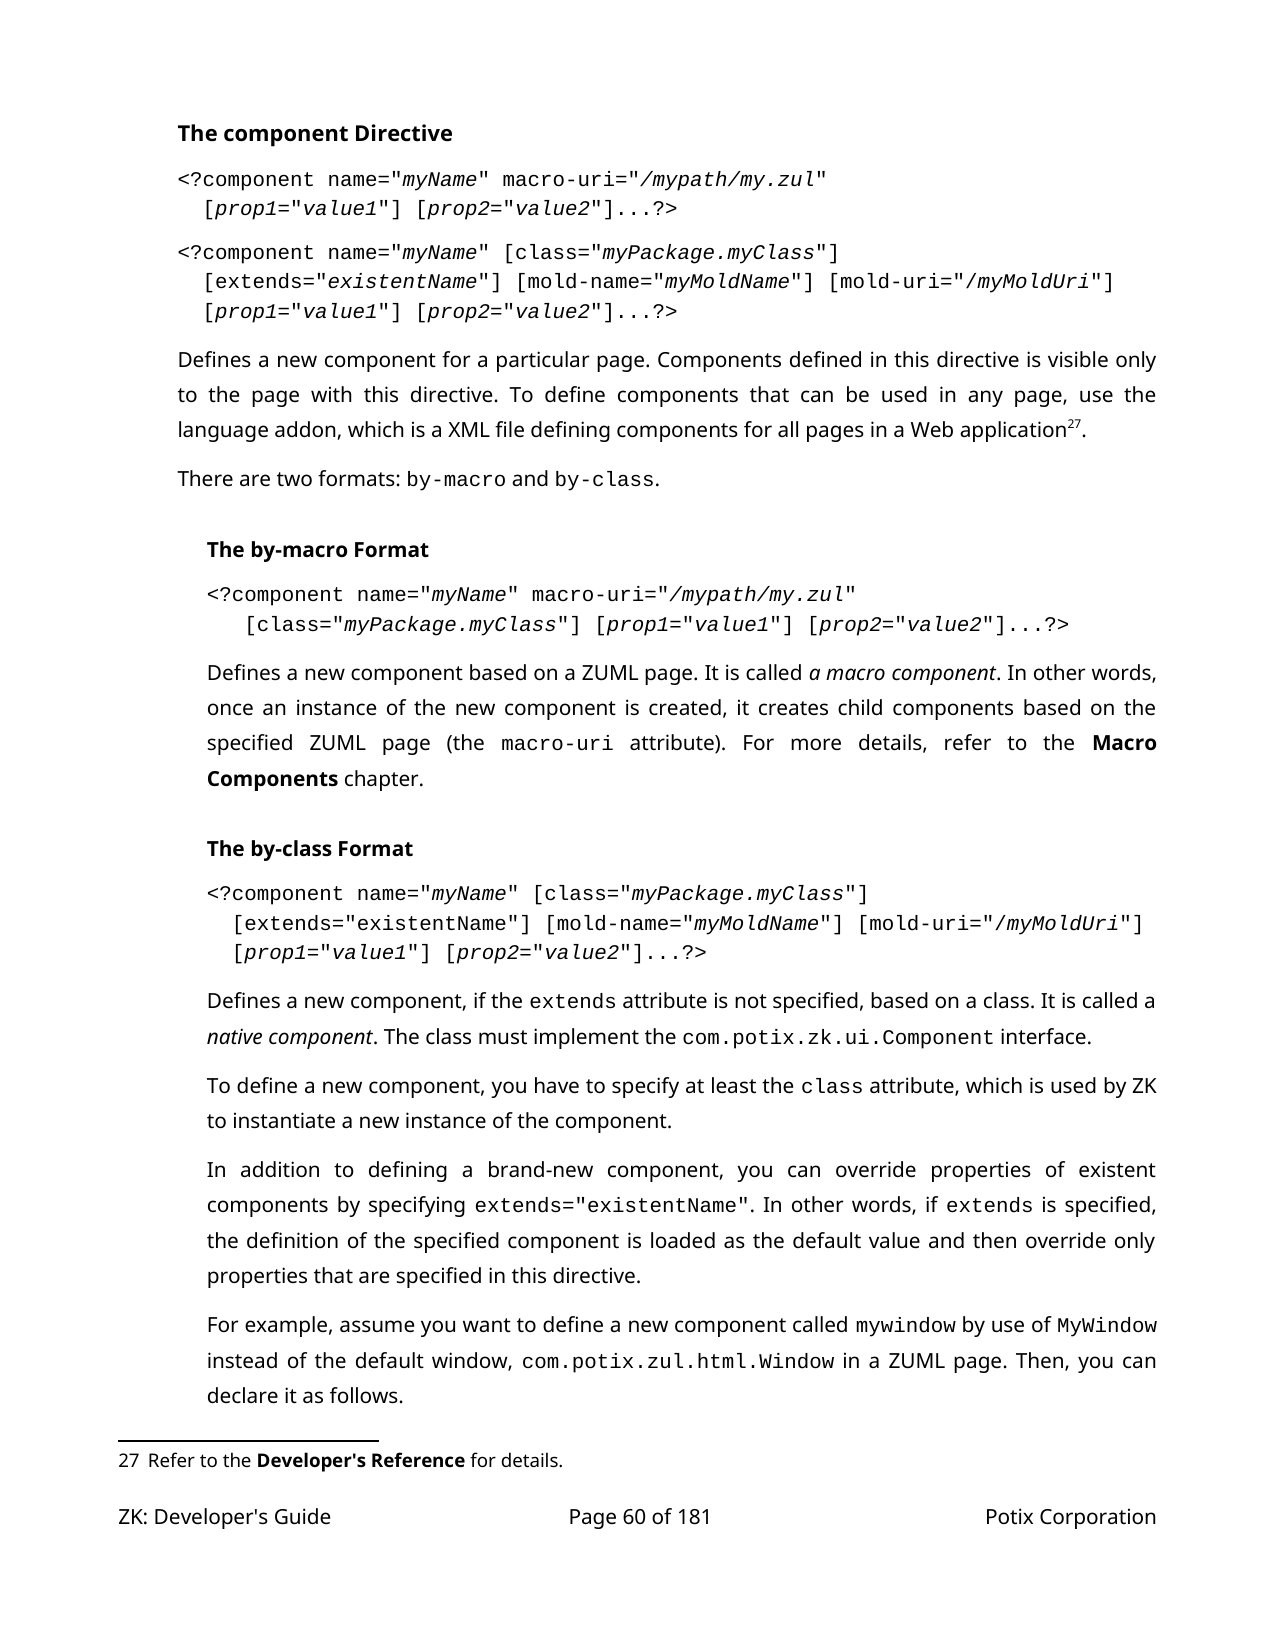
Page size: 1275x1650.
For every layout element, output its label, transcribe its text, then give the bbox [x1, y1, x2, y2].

subtitle The by-class Format [207, 834, 1157, 863]
text To define a new component, you have to specify at least the class attribute, which is used by ZK to instantiate a new instance of the component. [207, 1071, 1157, 1135]
text Refer to the Developer's Reference for details. [118, 1447, 1157, 1473]
text <?component name="myName" [class="myPackage.myClass"] [extends="existentName"] [mold-name="myMoldName"] [mold-uri="/myMoldUri"] [prop1="value1"] [prop2="value2"]...?> [207, 883, 1157, 966]
subtitle The by-macro Format [207, 536, 1157, 564]
text <?component name="myName" macro-uri="/mypath/my.zul" [class="myPackage.myClass"] [prop1="value1"] [prop2="value2"]...?> [207, 584, 1157, 637]
text In addition to defining a brand-new component, you can override properties of existent components by specifying extends="existentName". In other words, if extends is specified, the definition of the specified component is loaded as the default value and then override only properties that are specified in this directive. [207, 1155, 1157, 1289]
text Defines a new component, if the extends attribute is not specified, based on a class. It is called a native component. The class must implement the com.potix.zk.ui.Component interface. [207, 986, 1157, 1050]
text <?component name="myName" macro-uri="/mypath/my.zul" [prop1="value1"] [prop2="value2"]...?> [177, 169, 1157, 222]
text For example, assume you want to define a new component called mywindow by use of MyWindow instead of the default window, com.potix.zul.html.Window in a ZUML page. Then, you can declare it as follows. [207, 1310, 1157, 1409]
text Defines a new component based on a ZUML page. It is called a macro component. In other words, once an instance of the new component is created, it creates child components based on the specified ZUML page (the macro-uri attribute). For more details, refer to the Macro Components chapter. [207, 658, 1157, 792]
text There are two formats: by-macro and by-class. [177, 464, 1157, 493]
text Defines a new component for a particular page. Components defined in this directive is visible only to the page with this directive. To define components that can be used in any page, use the language addon, which is a XML file defining components for all pages in a Web application. [177, 345, 1157, 444]
text <?component name="myName" [class="myPackage.myClass"] [extends="existentName"] [mold-name="myMoldName"] [mold-uri="/myMoldUri"] [prop1="value1"] [prop2="value2"]...?> [177, 242, 1157, 324]
subtitle The component Directive [177, 118, 1157, 148]
